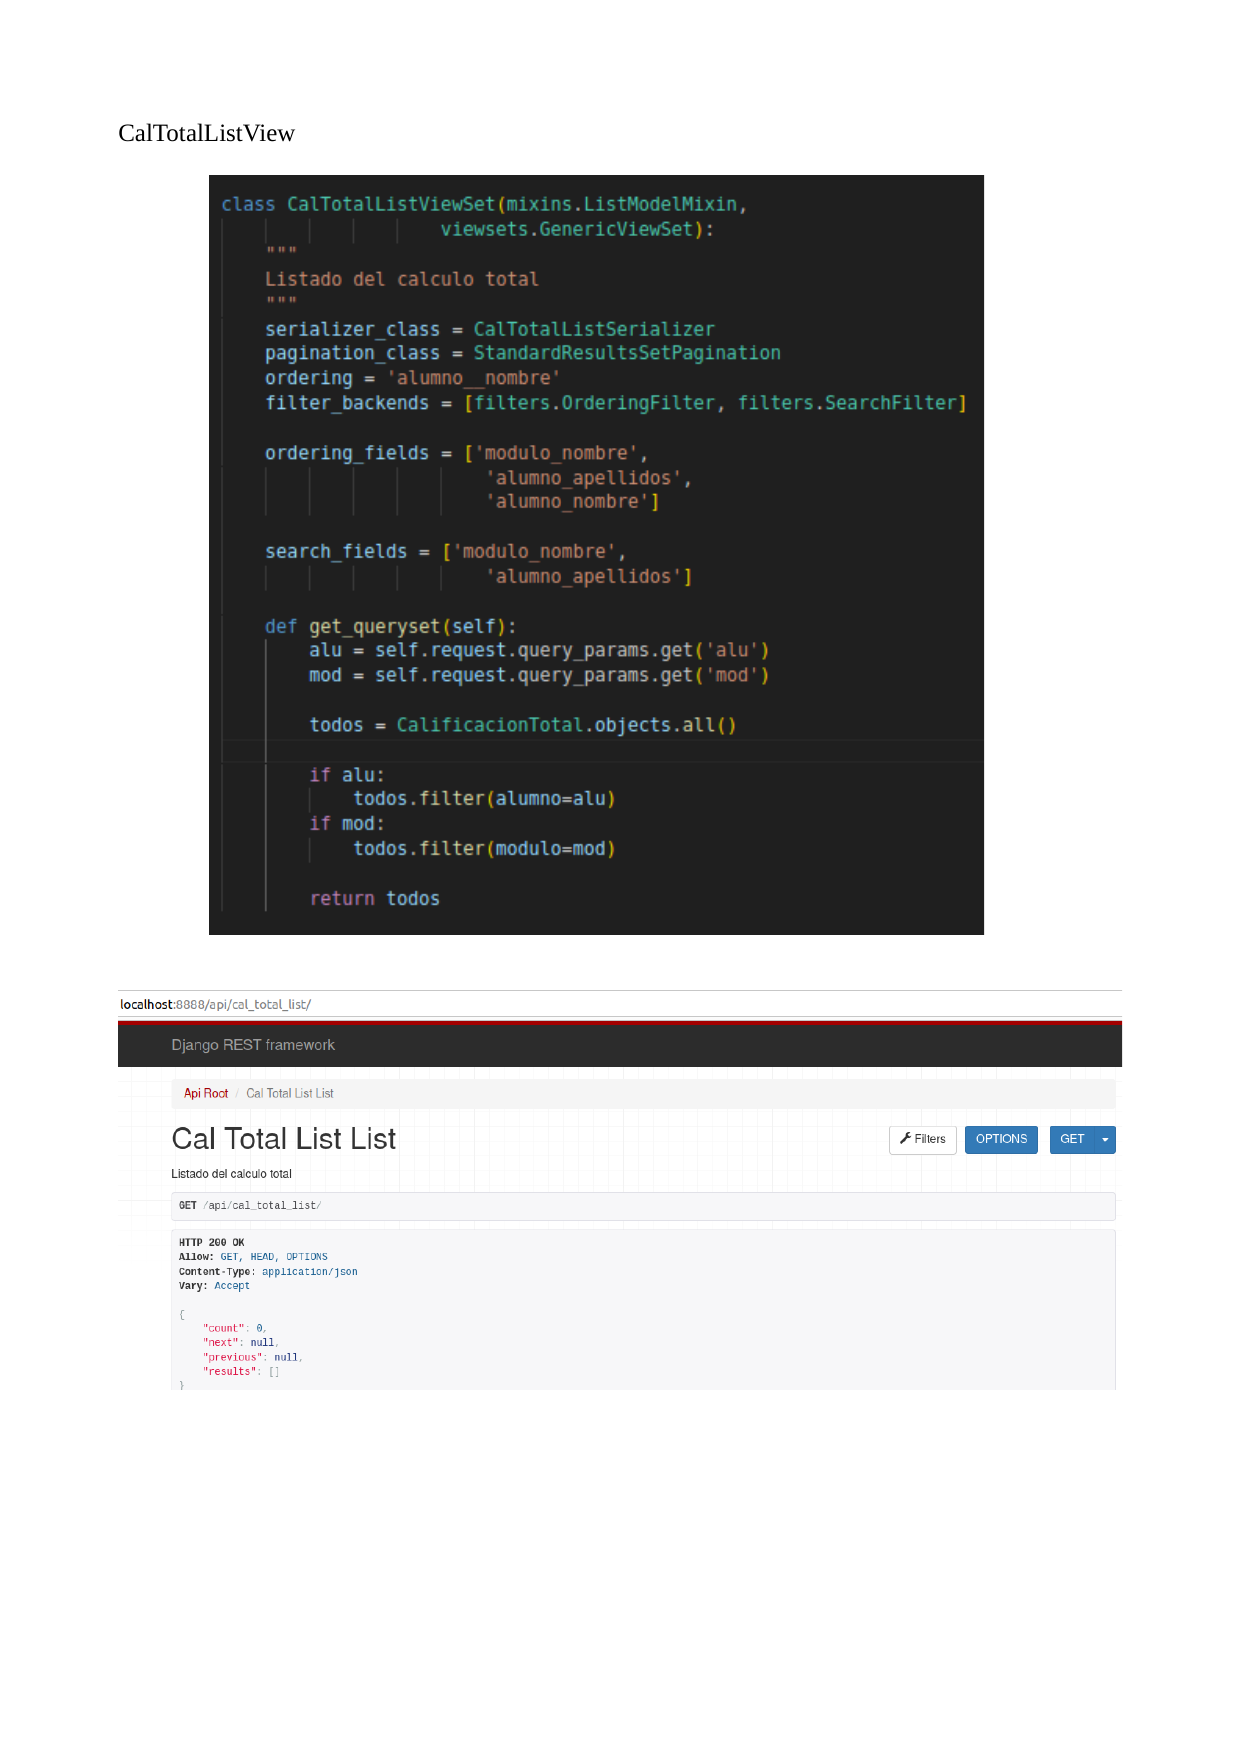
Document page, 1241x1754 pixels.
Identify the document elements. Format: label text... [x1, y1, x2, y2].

text CalTotalListView [118, 118, 1122, 147]
picture [118, 990, 1123, 1390]
picture [209, 175, 985, 935]
